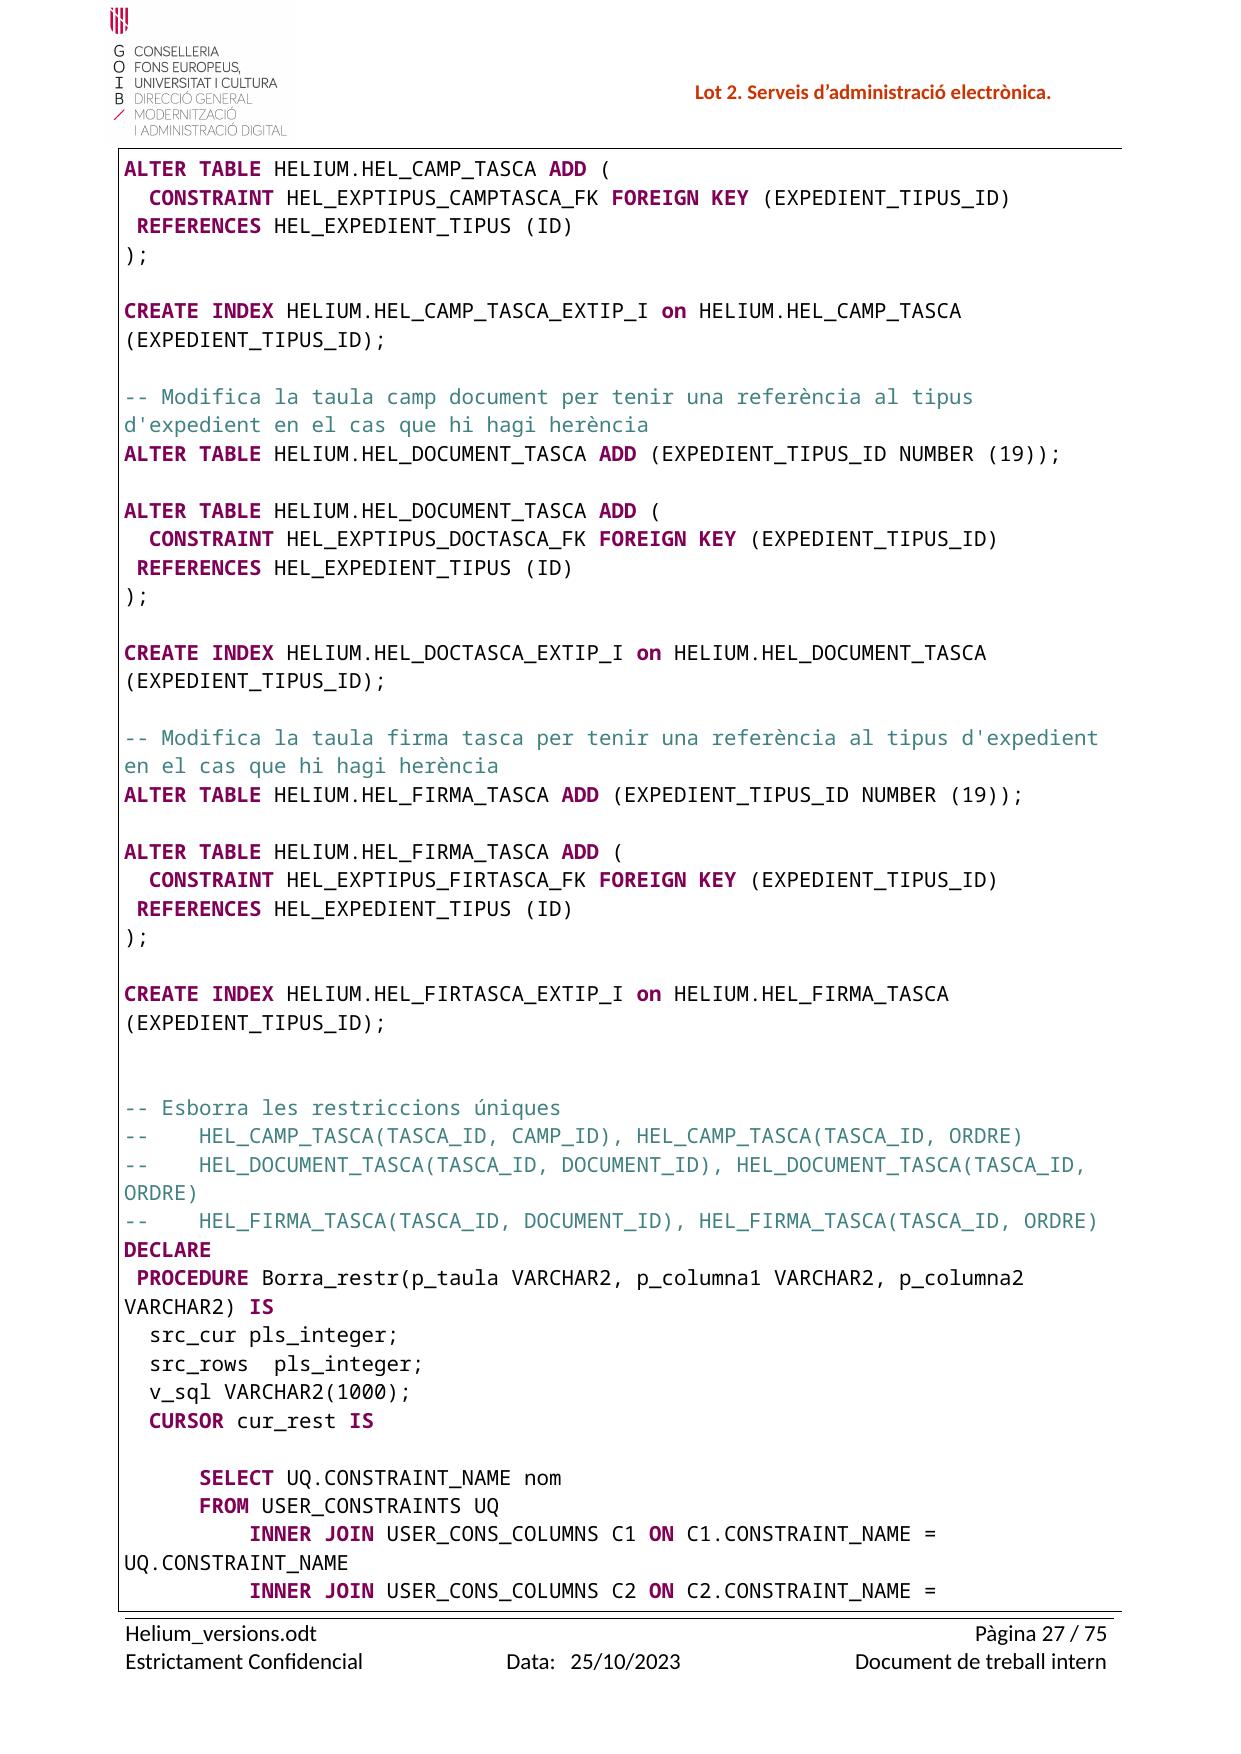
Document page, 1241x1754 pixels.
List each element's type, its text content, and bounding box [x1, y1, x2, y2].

picture [100, 0, 297, 144]
table_header ALTER TABLE HELIUM.HEL_CAMP_TASCA ADD ( CONSTRAINT HEL_EXPTIPUS_CAMPTASCA_FK FOREIGN KEY (EXPEDIENT_TIPUS_ID) REFERENCES HEL_EXPEDIENT_TIPUS (ID) ); CREATE INDEX HELIUM.HEL_CAMP_TASCA_EXTIP_I on HELIUM.HEL_CAMP_TASCA (EXPEDIENT_TIPUS_ID); -- Modifica la taula camp document per tenir una referència al tipus d'expedient en el cas que hi hagi herència ALTER TABLE HELIUM.HEL_DOCUMENT_TASCA ADD (EXPEDIENT_TIPUS_ID NUMBER (19)); ALTER TABLE HELIUM.HEL_DOCUMENT_TASCA ADD ( CONSTRAINT HEL_EXPTIPUS_DOCTASCA_FK FOREIGN KEY (EXPEDIENT_TIPUS_ID) REFERENCES HEL_EXPEDIENT_TIPUS (ID) ); CREATE INDEX HELIUM.HEL_DOCTASCA_EXTIP_I on HELIUM.HEL_DOCUMENT_TASCA (EXPEDIENT_TIPUS_ID); -- Modifica la taula firma tasca per tenir una referència al tipus d'expedient en el cas que hi hagi herència ALTER TABLE HELIUM.HEL_FIRMA_TASCA ADD (EXPEDIENT_TIPUS_ID NUMBER (19)); ALTER TABLE HELIUM.HEL_FIRMA_TASCA ADD ( CONSTRAINT HEL_EXPTIPUS_FIRTASCA_FK FOREIGN KEY (EXPEDIENT_TIPUS_ID) REFERENCES HEL_EXPEDIENT_TIPUS (ID) ); CREATE INDEX HELIUM.HEL_FIRTASCA_EXTIP_I on HELIUM.HEL_FIRMA_TASCA (EXPEDIENT_TIPUS_ID); -- Esborra les restriccions úniques -- HEL_CAMP_TASCA(TASCA_ID, CAMP_ID), HEL_CAMP_TASCA(TASCA_ID, ORDRE) -- HEL_DOCUMENT_TASCA(TASCA_ID, DOCUMENT_ID), HEL_DOCUMENT_TASCA(TASCA_ID, ORDRE) -- HEL_FIRMA_TASCA(TASCA_ID, DOCUMENT_ID), HEL_FIRMA_TASCA(TASCA_ID, ORDRE) DECLARE PROCEDURE Borra_restr(p_taula VARCHAR2, p_columna1 VARCHAR2, p_columna2 VARCHAR2) IS src_cur pls_integer; src_rows pls_integer; v_sql VARCHAR2(1000); CURSOR cur_rest IS SELECT UQ.CONSTRAINT_NAME nom FROM USER_CONSTRAINTS UQ INNER JOIN USER_CONS_COLUMNS C1 ON C1.CONSTRAINT_NAME = UQ.CONSTRAINT_NAME INNER JOIN USER_CONS_COLUMNS C2 ON C2.CONSTRAINT_NAME = [119, 149, 1122, 1611]
